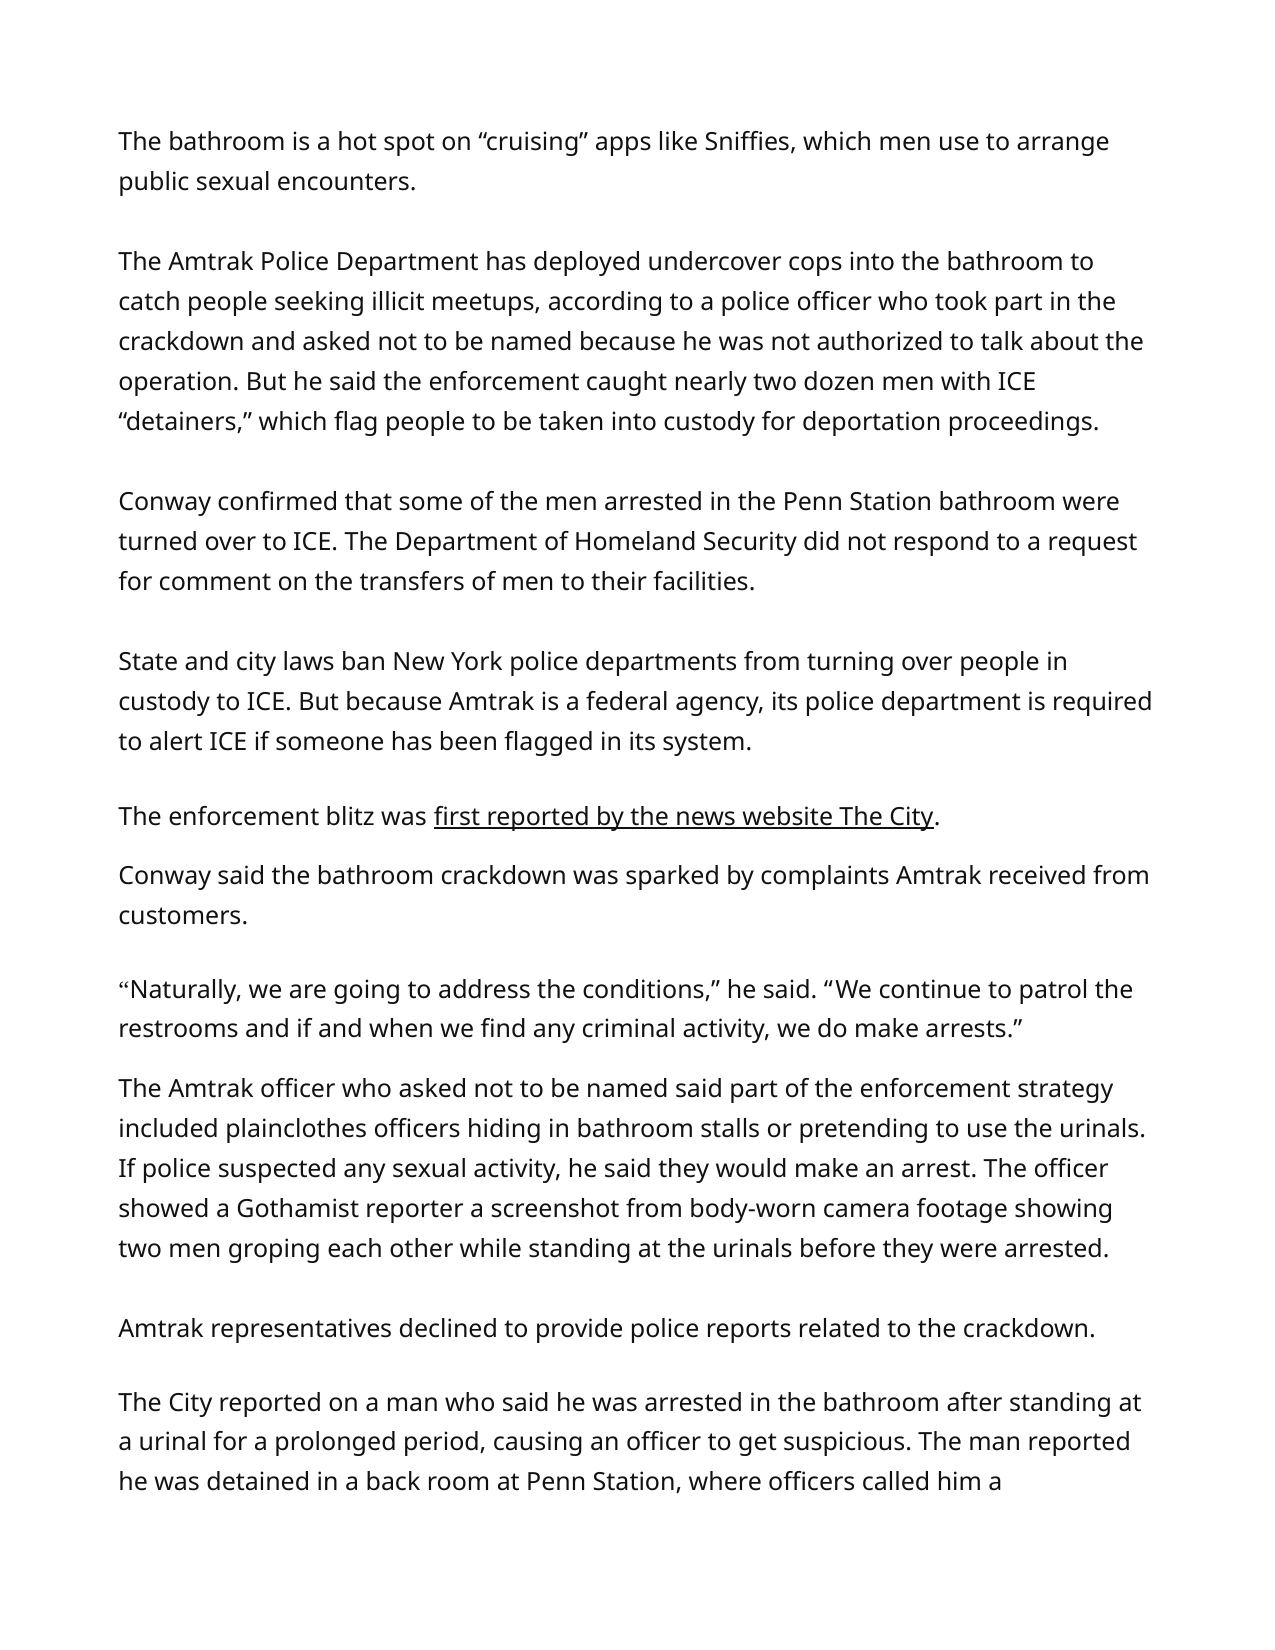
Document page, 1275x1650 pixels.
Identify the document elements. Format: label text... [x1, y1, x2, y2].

text Amtrak representatives declined to provide police reports related to the crackdown. [118, 1305, 1157, 1345]
text The Amtrak Police Department has deployed undercover cops into the bathroom to catch people seeking illicit meetups, according to a police officer who took part in the crackdown and asked not to be named because he was not authorized to talk about the operation. But he said the enforcement caught nearly two dozen men with ICE “detainers,” which flag people to be taken into custody for deportation proceedings. [118, 238, 1157, 438]
text Conway said the bathroom crackdown was sparked by complaints Amtrak received from customers. [118, 852, 1157, 932]
text The bathroom is a hot spot on “cruising” apps like Sniffies, which men use to arrange public sexual encounters. [118, 118, 1157, 198]
text Conway confirmed that some of the men arrested in the Penn Station bathroom were turned over to ICE. The Department of Homeland Security did not respond to a request for comment on the transfers of men to their facilities. [118, 478, 1157, 598]
text “Naturally, we are going to address the conditions,” he said. “ We continue to patrol the restrooms and if and when we find any criminal activity, we do make arrests.” [118, 972, 1157, 1045]
text The City reported on a man who said he was arrested in the bathroom after standing at a urinal for a prolonged period, causing an officer to get suspicious. The man reported he was detained in a back room at Penn Station, where officers called him a [118, 1385, 1157, 1497]
text The enforcement blitz was first reported by the news website The City. [118, 798, 1157, 832]
text State and city laws ban New York police departments from turning over people in custody to ICE. But because Amtrak is a federal agency, its police department is required to alert ICE if someone has been flagged in its system. [118, 638, 1157, 758]
text The Amtrak officer who asked not to be named said part of the enforcement strategy included plainclothes officers hiding in bathroom stalls or pretending to use the urinals. If police suspected any sexual activity, he said they would make an arrest. The officer showed a Gothamist reporter a screenshot from body-worn camera footage showing two men groping each other while standing at the urinals before they were arrested. [118, 1065, 1157, 1265]
